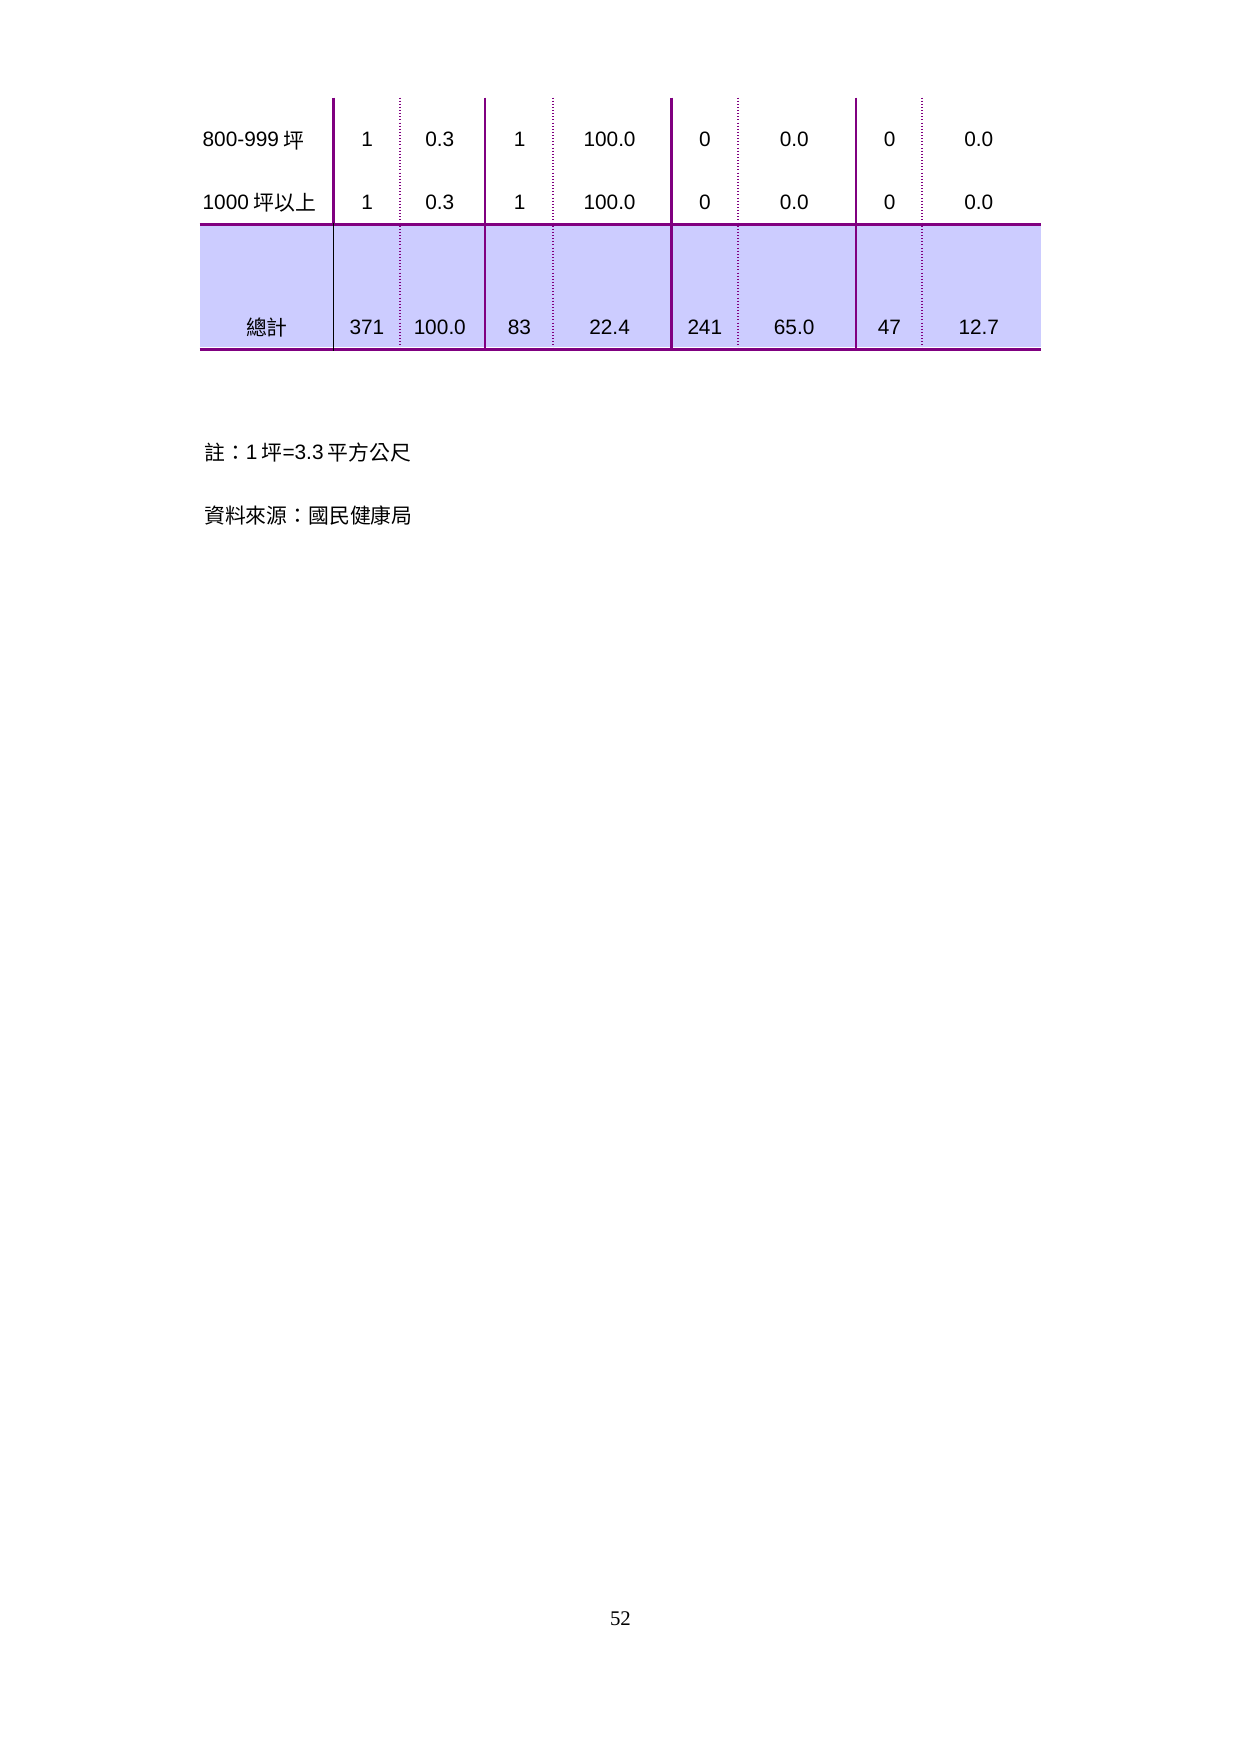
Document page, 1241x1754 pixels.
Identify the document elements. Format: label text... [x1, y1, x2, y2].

table_cell 47 [857, 226, 922, 347]
table_cell 0.0 [922, 98, 1041, 160]
table_cell 0 [673, 160, 738, 222]
table_cell 800-999坪 [200, 98, 332, 160]
table_cell 100.0 [553, 98, 670, 160]
table_cell 1 [335, 98, 400, 160]
table_cell 1 [335, 160, 400, 222]
table_cell 0 [857, 160, 922, 222]
table_cell 100.0 [400, 226, 484, 347]
text 資料來源：國民健康局 [148, 472, 1092, 535]
table_cell 83 [486, 226, 553, 347]
table_cell 總計 [200, 226, 333, 347]
table_cell 0 [857, 98, 922, 160]
table_cell 1000坪以上 [200, 160, 332, 222]
table_cell 241 [673, 226, 738, 347]
table_cell 0.0 [738, 98, 855, 160]
table_cell 0.3 [400, 98, 484, 160]
table_cell 1 [486, 160, 553, 222]
table_cell 12.7 [922, 226, 1041, 347]
table_cell 371 [334, 226, 400, 347]
table_cell 1 [486, 98, 553, 160]
table_cell 0.3 [400, 160, 484, 222]
table_cell 0.0 [738, 160, 855, 222]
table_cell 65.0 [738, 226, 855, 347]
table_cell 100.0 [553, 160, 670, 222]
table_cell 0 [673, 98, 738, 160]
table_cell 22.4 [553, 226, 670, 347]
text 註：1坪=3.3平方公尺 [148, 410, 1092, 472]
table_cell 0.0 [922, 160, 1041, 222]
